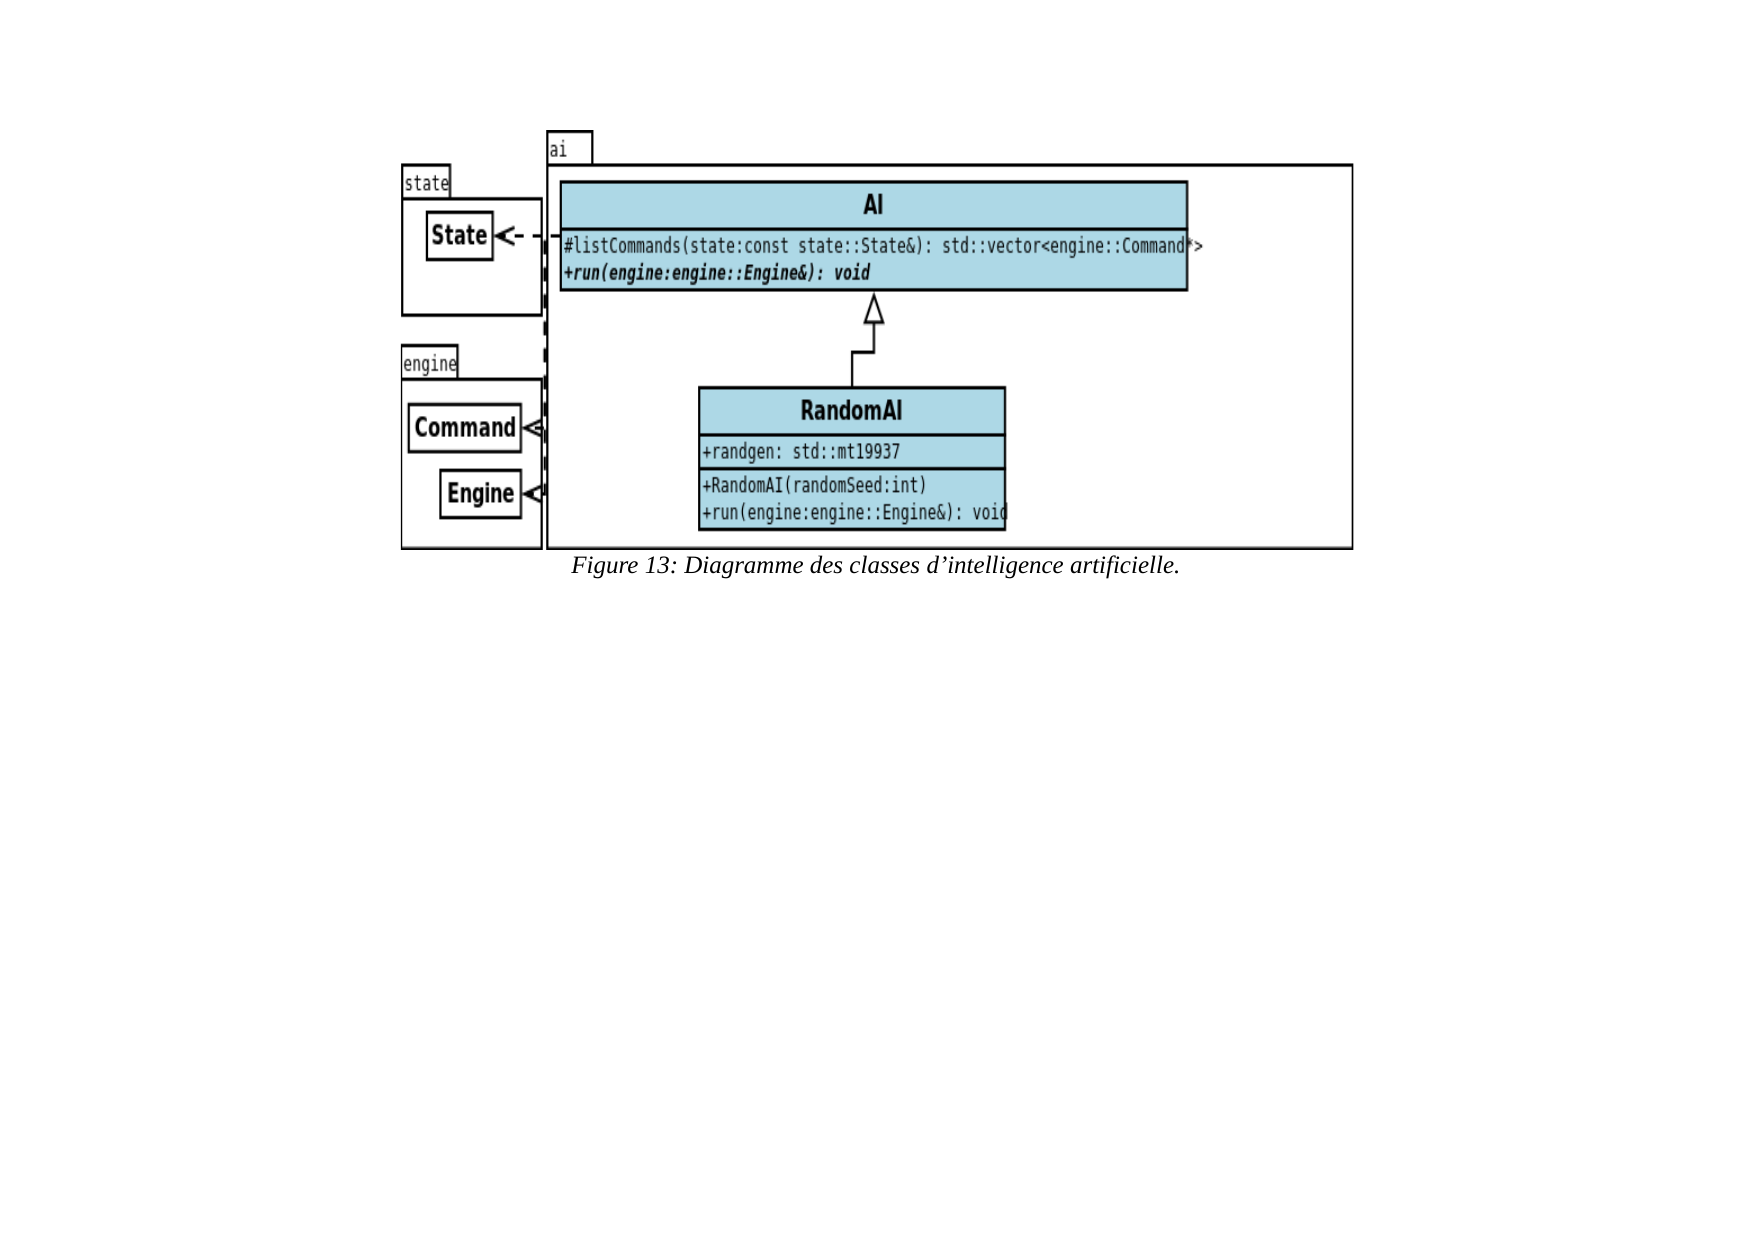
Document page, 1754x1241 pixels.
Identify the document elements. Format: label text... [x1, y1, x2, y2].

text Figure 13: Diagramme des classes d’intelligence artificielle. [133, 550, 1621, 579]
picture [400, 130, 1354, 550]
